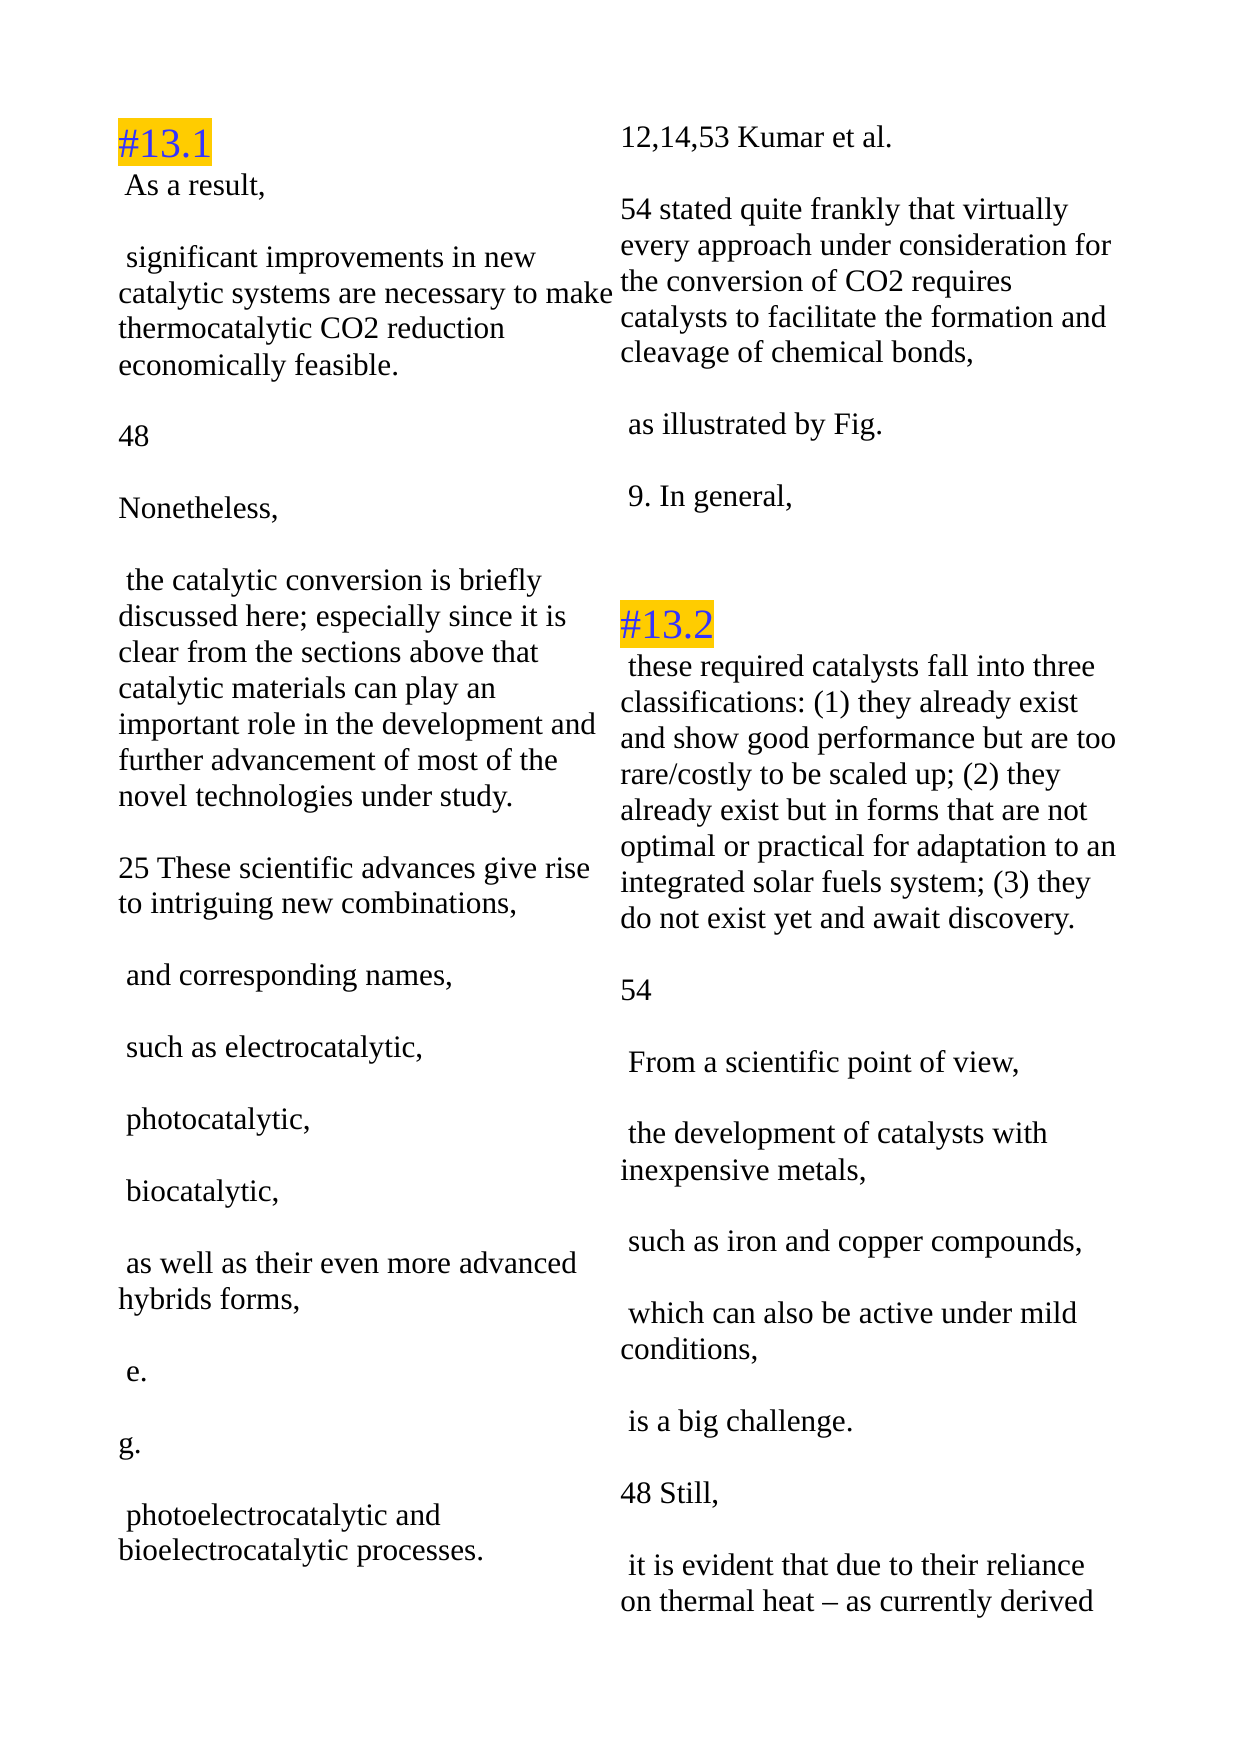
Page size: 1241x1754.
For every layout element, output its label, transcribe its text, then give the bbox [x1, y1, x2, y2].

text significant improvements in new catalytic systems are necessary to make thermocatalytic CO2 reduction economically feasible. [118, 238, 620, 382]
text and corresponding names, [118, 957, 620, 993]
text 48 [118, 418, 620, 453]
text g. [118, 1424, 620, 1460]
text as illustrated by Fig. [620, 406, 1122, 442]
text as well as their even more advanced hybrids forms, [118, 1244, 620, 1316]
text these required catalysts fall into three classifications: (1) they already exist and show good performance but are too rare/costly to be scaled up; (2) they already exist but in forms that are not optimal or practical for adaptation to an integrated solar fuels system; (3) they do not exist yet and await discovery. [620, 648, 1122, 935]
text 54 stated quite frankly that virtually every approach under consideration for the conversion of CO2 requires catalysts to facilitate the formation and cleavage of chemical bonds, [620, 190, 1122, 370]
text which can also be active under mild conditions, [620, 1294, 1122, 1366]
text 9. In general, [620, 477, 1122, 513]
text biocatalytic, [118, 1172, 620, 1208]
text the development of catalysts with inexpensive metals, [620, 1115, 1122, 1187]
text 25 These scientific advances give rise to intriguing new combinations, [118, 849, 620, 921]
text the catalytic conversion is briefly discussed here; especially since it is clear from the sections above that catalytic materials can play an important role in the development and further advancement of most of the novel technologies under study. [118, 561, 620, 813]
text photocatalytic, [118, 1100, 620, 1136]
text 48 Still, [620, 1474, 1122, 1510]
text it is evident that due to their reliance on thermal heat – as currently derived [620, 1546, 1122, 1618]
text Nonetheless, [118, 489, 620, 525]
text #13.1 [118, 118, 620, 166]
text such as iron and copper compounds, [620, 1223, 1122, 1258]
text is a big challenge. [620, 1402, 1122, 1438]
text 12,14,53 Kumar et al. [620, 118, 1122, 154]
text such as electrocatalytic, [118, 1028, 620, 1064]
text As a result, [118, 166, 620, 202]
text From a scientific point of view, [620, 1043, 1122, 1079]
text e. [118, 1352, 620, 1388]
text #13.2 [620, 600, 1122, 648]
text 54 [620, 971, 1122, 1007]
text photoelectrocatalytic and bioelectrocatalytic processes. [118, 1496, 620, 1568]
